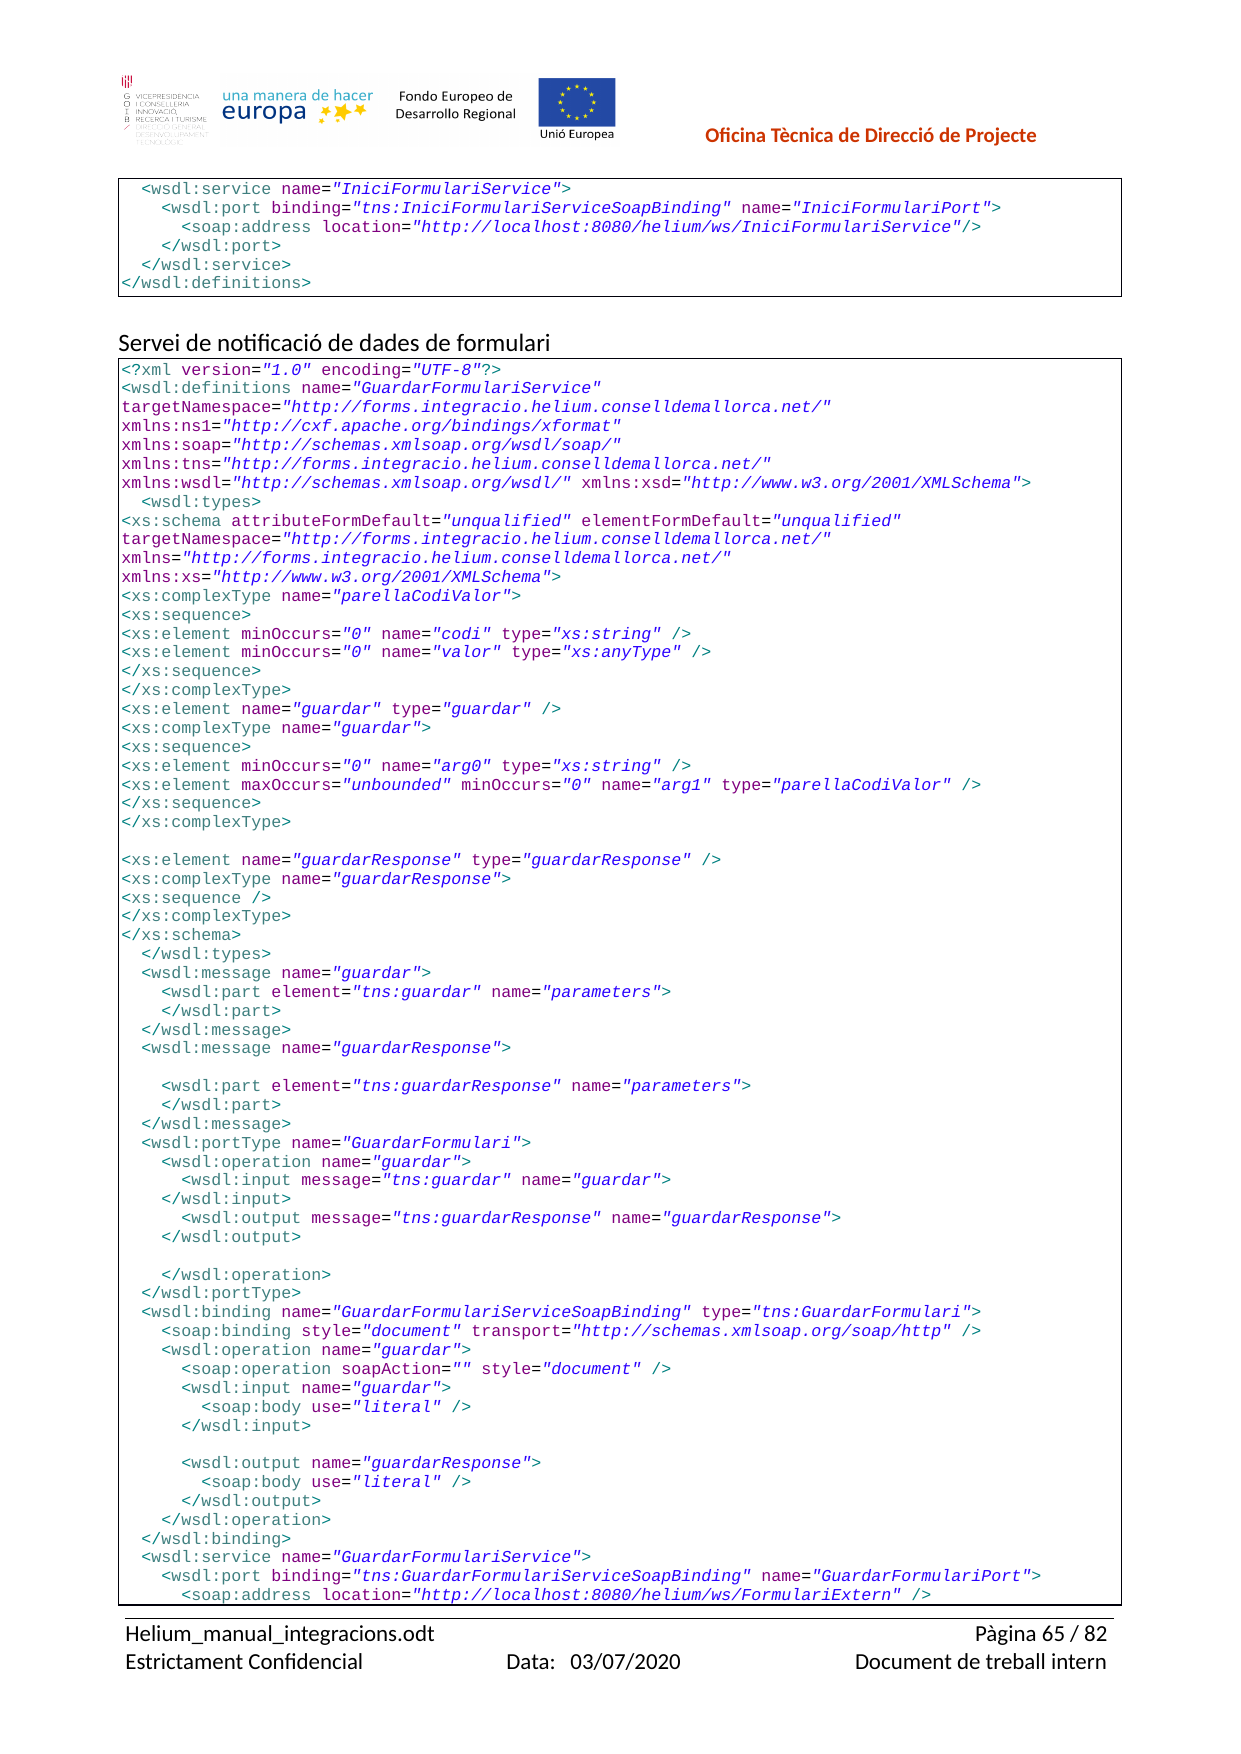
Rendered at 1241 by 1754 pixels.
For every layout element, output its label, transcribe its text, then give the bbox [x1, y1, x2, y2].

text <wsdl:service name="IniciFormulariService"> [119, 179, 1121, 197]
text </xs:sequence> [119, 660, 1121, 679]
text <wsdl:portType name="GuardarFormulari"> [119, 1131, 1121, 1150]
text <xs:element minOccurs="0" name="codi" type="xs:string" /> [119, 622, 1121, 641]
text </wsdl:service> [119, 253, 1121, 272]
text <wsdl:operation name="guardar"> [119, 1338, 1121, 1357]
text <wsdl:port binding="tns:GuardarFormulariServiceSoapBinding" name="GuardarFormulariPort"> [119, 1565, 1121, 1584]
text </wsdl:part> [119, 1093, 1121, 1112]
text </wsdl:definitions> [119, 272, 1121, 296]
text <wsdl:input name="guardar"> [119, 1376, 1121, 1395]
text </xs:complexType> [119, 811, 1121, 833]
text <soap:address location="http://localhost:8080/helium/ws/IniciFormulariService"/> [119, 215, 1121, 234]
text <wsdl:operation name="guardar"> [119, 1150, 1121, 1169]
text <wsdl:definitions name="GuardarFormulariService" targetNamespace="http://forms.integracio.helium.conselldemallorca.net/" xmlns:ns1="http://cxf.apache.org/bindings/xformat" xmlns:soap="http://schemas.xmlsoap.org/wsdl/soap/" xmlns:tns="http://forms.integracio.helium.conselldemallorca.net/" xmlns:wsdl="http://schemas.xmlsoap.org/wsdl/" xmlns:xsd="http://www.w3.org/2001/XMLSchema"> [119, 377, 1121, 490]
text <wsdl:types> [119, 490, 1121, 509]
text </xs:complexType> [119, 905, 1121, 924]
text <xs:element minOccurs="0" name="valor" type="xs:anyType" /> [119, 641, 1121, 660]
text <xs:sequence> [119, 735, 1121, 754]
text </wsdl:binding> [119, 1527, 1121, 1546]
text <soap:body use="literal" /> [119, 1471, 1121, 1489]
text <wsdl:port binding="tns:IniciFormulariServiceSoapBinding" name="IniciFormulariPort"> [119, 197, 1121, 215]
text </xs:schema> [119, 924, 1121, 943]
text <xs:complexType name="guardar"> [119, 716, 1121, 735]
text </xs:sequence> [119, 792, 1121, 811]
text </wsdl:output> [119, 1489, 1121, 1508]
text <xs:sequence /> [119, 886, 1121, 905]
text <wsdl:service name="GuardarFormulariService"> [119, 1546, 1121, 1565]
text <wsdl:output message="tns:guardarResponse" name="guardarResponse"> [119, 1207, 1121, 1225]
text <soap:address location="http://localhost:8080/helium/ws/FormulariExtern" /> [119, 1584, 1121, 1604]
text <xs:element minOccurs="0" name="arg0" type="xs:string" /> [119, 754, 1121, 773]
text <wsdl:part element="tns:guardar" name="parameters"> [119, 980, 1121, 999]
text <xs:sequence> [119, 603, 1121, 622]
text </wsdl:part> [119, 999, 1121, 1018]
text <xs:element name="guardarResponse" type="guardarResponse" /> [119, 848, 1121, 867]
text <xs:complexType name="guardarResponse"> [119, 867, 1121, 886]
text <xs:schema attributeFormDefault="unqualified" elementFormDefault="unqualified" targetNamespace="http://forms.integracio.helium.conselldemallorca.net/" xmlns="http://forms.integracio.helium.conselldemallorca.net/" xmlns:xs="http://www.w3.org/2001/XMLSchema"> [119, 509, 1121, 584]
text <?xml version="1.0" encoding="UTF-8"?> [119, 359, 1121, 377]
text </xs:complexType> [119, 679, 1121, 697]
text </wsdl:message> [119, 1018, 1121, 1037]
text <wsdl:message name="guardar"> [119, 961, 1121, 980]
text </wsdl:message> [119, 1112, 1121, 1131]
text <wsdl:input message="tns:guardar" name="guardar"> [119, 1169, 1121, 1188]
text </wsdl:types> [119, 943, 1121, 961]
picture [219, 73, 621, 147]
text <wsdl:message name="guardarResponse"> [119, 1037, 1121, 1059]
text <xs:element name="guardar" type="guardar" /> [119, 697, 1121, 716]
text <wsdl:part element="tns:guardarResponse" name="parameters"> [119, 1074, 1121, 1093]
text <wsdl:binding name="GuardarFormulariServiceSoapBinding" type="tns:GuardarFormulari"> [119, 1301, 1121, 1320]
text Servei de notificació de dades de formulari [118, 328, 1122, 358]
text </wsdl:input> [119, 1188, 1121, 1207]
text </wsdl:output> [119, 1225, 1121, 1247]
text <xs:complexType name="parellaCodiValor"> [119, 584, 1121, 603]
text <soap:operation soapAction="" style="document" /> [119, 1357, 1121, 1376]
text <soap:body use="literal" /> [119, 1395, 1121, 1414]
text <wsdl:output name="guardarResponse"> [119, 1452, 1121, 1471]
text </wsdl:operation> [119, 1263, 1121, 1282]
text </wsdl:port> [119, 234, 1121, 253]
picture [118, 73, 213, 147]
text </wsdl:operation> [119, 1508, 1121, 1527]
text <xs:element maxOccurs="unbounded" minOccurs="0" name="arg1" type="parellaCodiValor" /> [119, 773, 1121, 792]
text <soap:binding style="document" transport="http://schemas.xmlsoap.org/soap/http" /> [119, 1320, 1121, 1338]
text </wsdl:portType> [119, 1282, 1121, 1301]
text </wsdl:input> [119, 1414, 1121, 1436]
